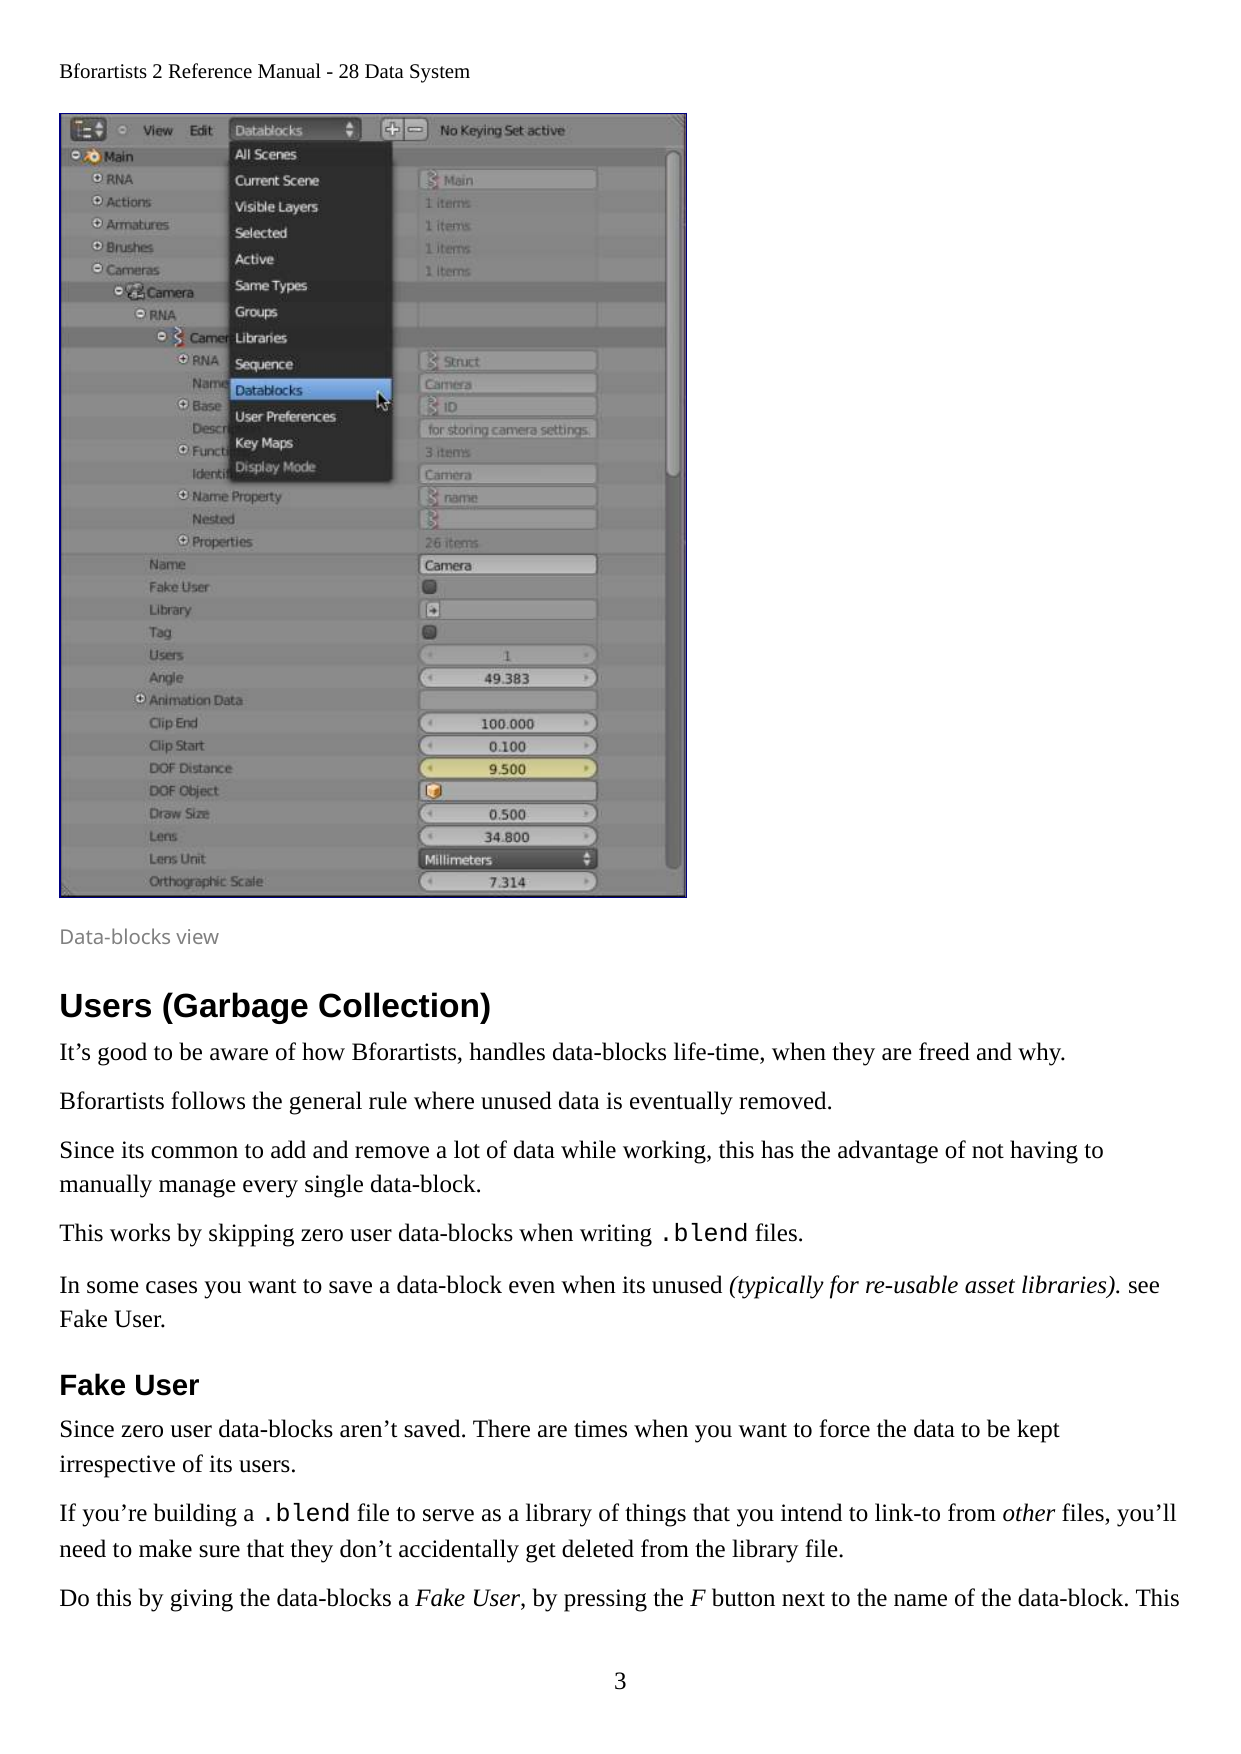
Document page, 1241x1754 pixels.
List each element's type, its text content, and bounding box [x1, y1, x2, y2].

text Do this by giving the data-blocks a Fake User, by pressing the F button next to the name of the data-block. This [59, 1583, 1181, 1612]
subtitle Fake User [59, 1368, 1181, 1402]
text Since its common to add and remove a lot of data while working, this has the advantage of not having to manually manage every single data-block. [59, 1135, 1181, 1198]
picture [61, 114, 686, 897]
subtitle Users (Garbage Collection) [59, 986, 1181, 1024]
text If you’re building a .blend file to serve as a library of things that you intend to link-to from other files, you’ll need to make sure that they don’t accidentally get deleted from the library file. [59, 1498, 1181, 1563]
text It’s good to be aware of how Bforartists, handles data-blocks life-time, when they are freed and why. [59, 1037, 1181, 1065]
text This works by skipping zero user data-blocks when writing .blend files. [59, 1218, 1181, 1249]
text Data-blocks view [59, 919, 1181, 950]
text Since zero user data-blocks aren’t saved. There are times when you want to force the data to be kept irrespective of its users. [59, 1414, 1181, 1477]
text Bforartists follows the general rule where unused data is eventually removed. [59, 1086, 1181, 1114]
text In some cases you want to save a data-block even when its unused (typically for re-usable asset libraries). see Fake User. [59, 1270, 1181, 1333]
